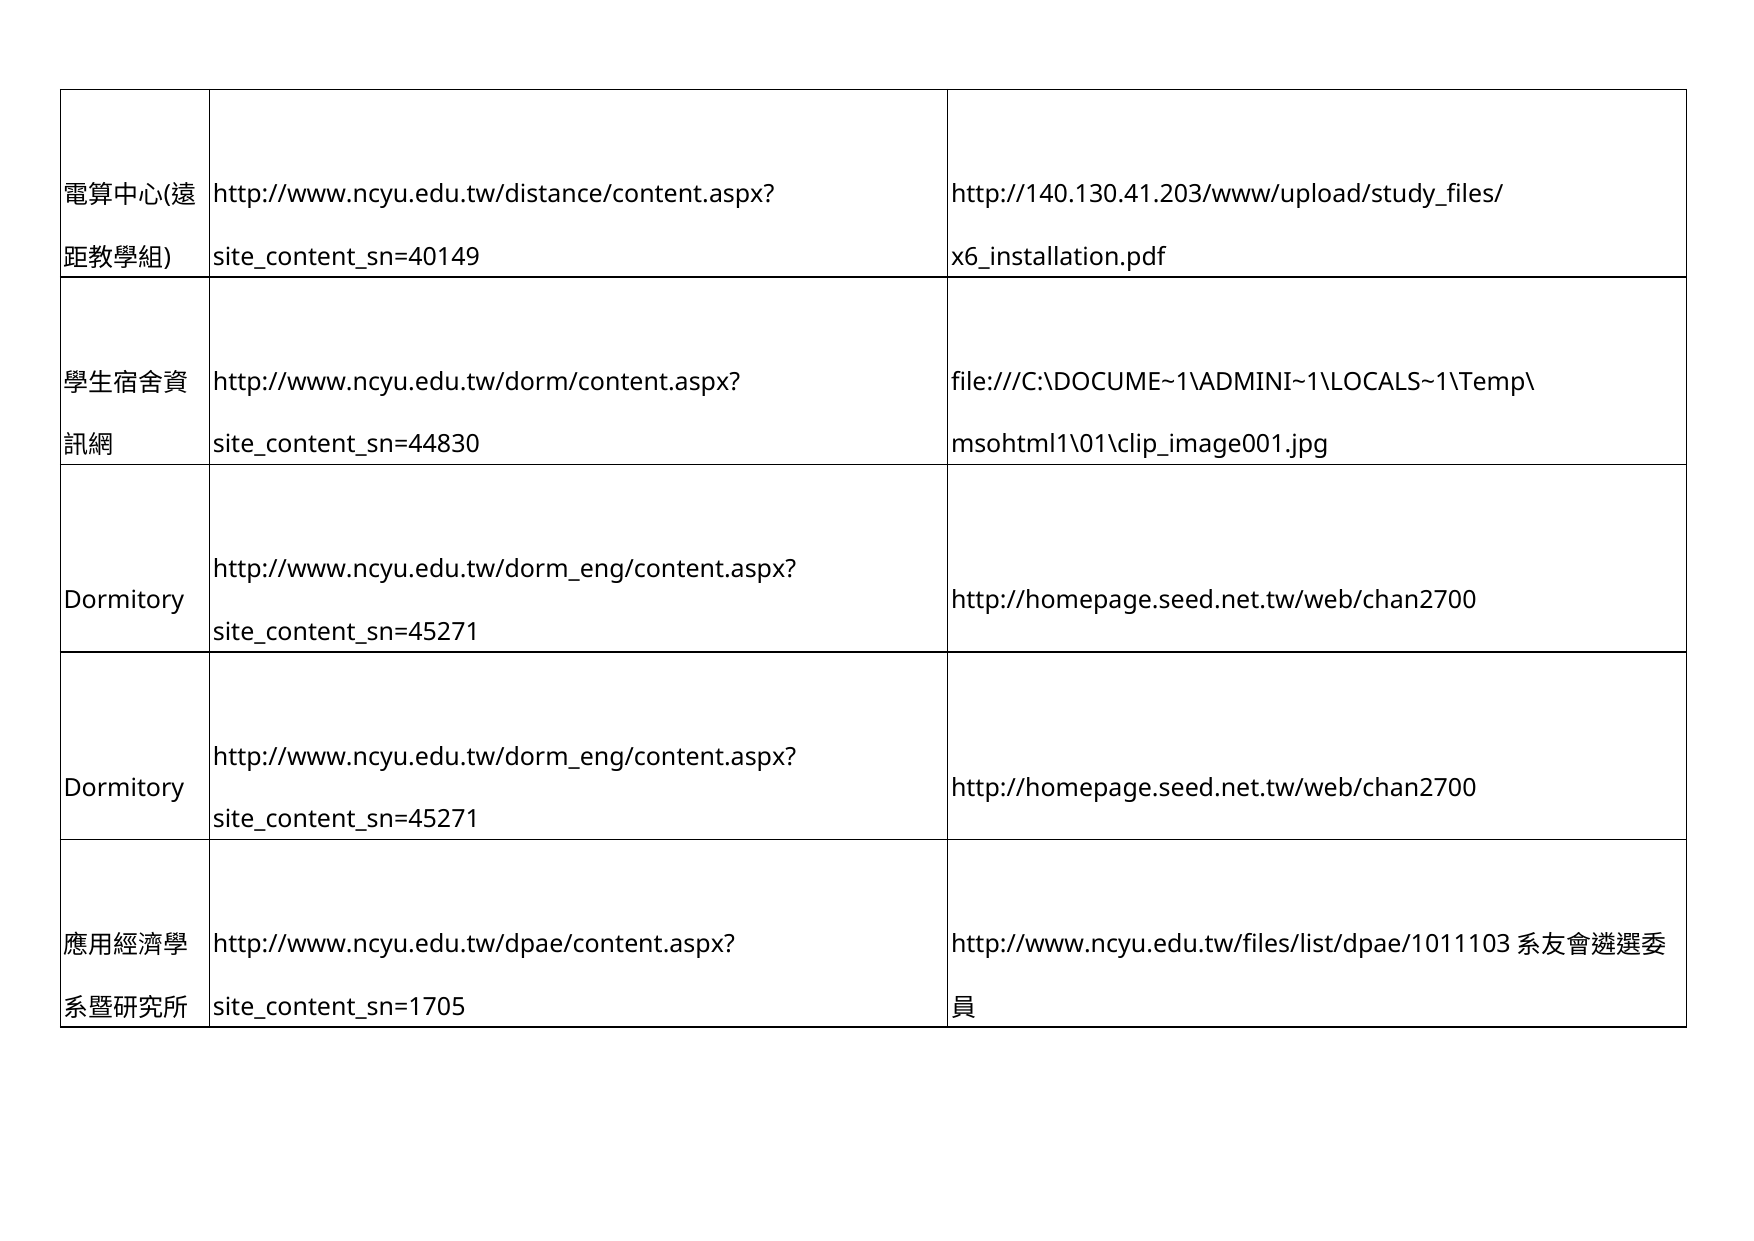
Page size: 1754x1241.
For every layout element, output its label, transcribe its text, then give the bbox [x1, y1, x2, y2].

table_cell http://www.ncyu.edu.tw/dorm_eng/content.aspx?site_content_sn=45271 [210, 653, 947, 839]
table_cell 應用經濟學系暨研究所 [61, 840, 209, 1026]
table_cell http://homepage.seed.net.tw/web/chan2700 [948, 465, 1686, 651]
table_cell Dormitory [61, 465, 209, 651]
table_cell http://www.ncyu.edu.tw/dorm_eng/content.aspx?site_content_sn=45271 [210, 465, 947, 651]
table_cell http://140.130.41.203/www/upload/study_files/x6_installation.pdf [948, 90, 1686, 276]
table_cell http://homepage.seed.net.tw/web/chan2700 [948, 653, 1686, 839]
table_cell Dormitory [61, 653, 209, 839]
table_cell 電算中心(遠距教學組) [61, 90, 209, 276]
table_cell http://www.ncyu.edu.tw/distance/content.aspx?site_content_sn=40149 [210, 90, 947, 276]
table_cell file:///C:\DOCUME~1\ADMINI~1\LOCALS~1\Temp\msohtml1\01\clip_image001.jpg [948, 278, 1686, 464]
table_cell 學生宿舍資訊網 [61, 278, 209, 464]
table_cell http://www.ncyu.edu.tw/dorm/content.aspx?site_content_sn=44830 [210, 278, 947, 464]
table_cell http://www.ncyu.edu.tw/dpae/content.aspx?site_content_sn=1705 [210, 840, 947, 1026]
table_cell http://www.ncyu.edu.tw/files/list/dpae/1011103系友會遴選委員 [948, 840, 1686, 1026]
